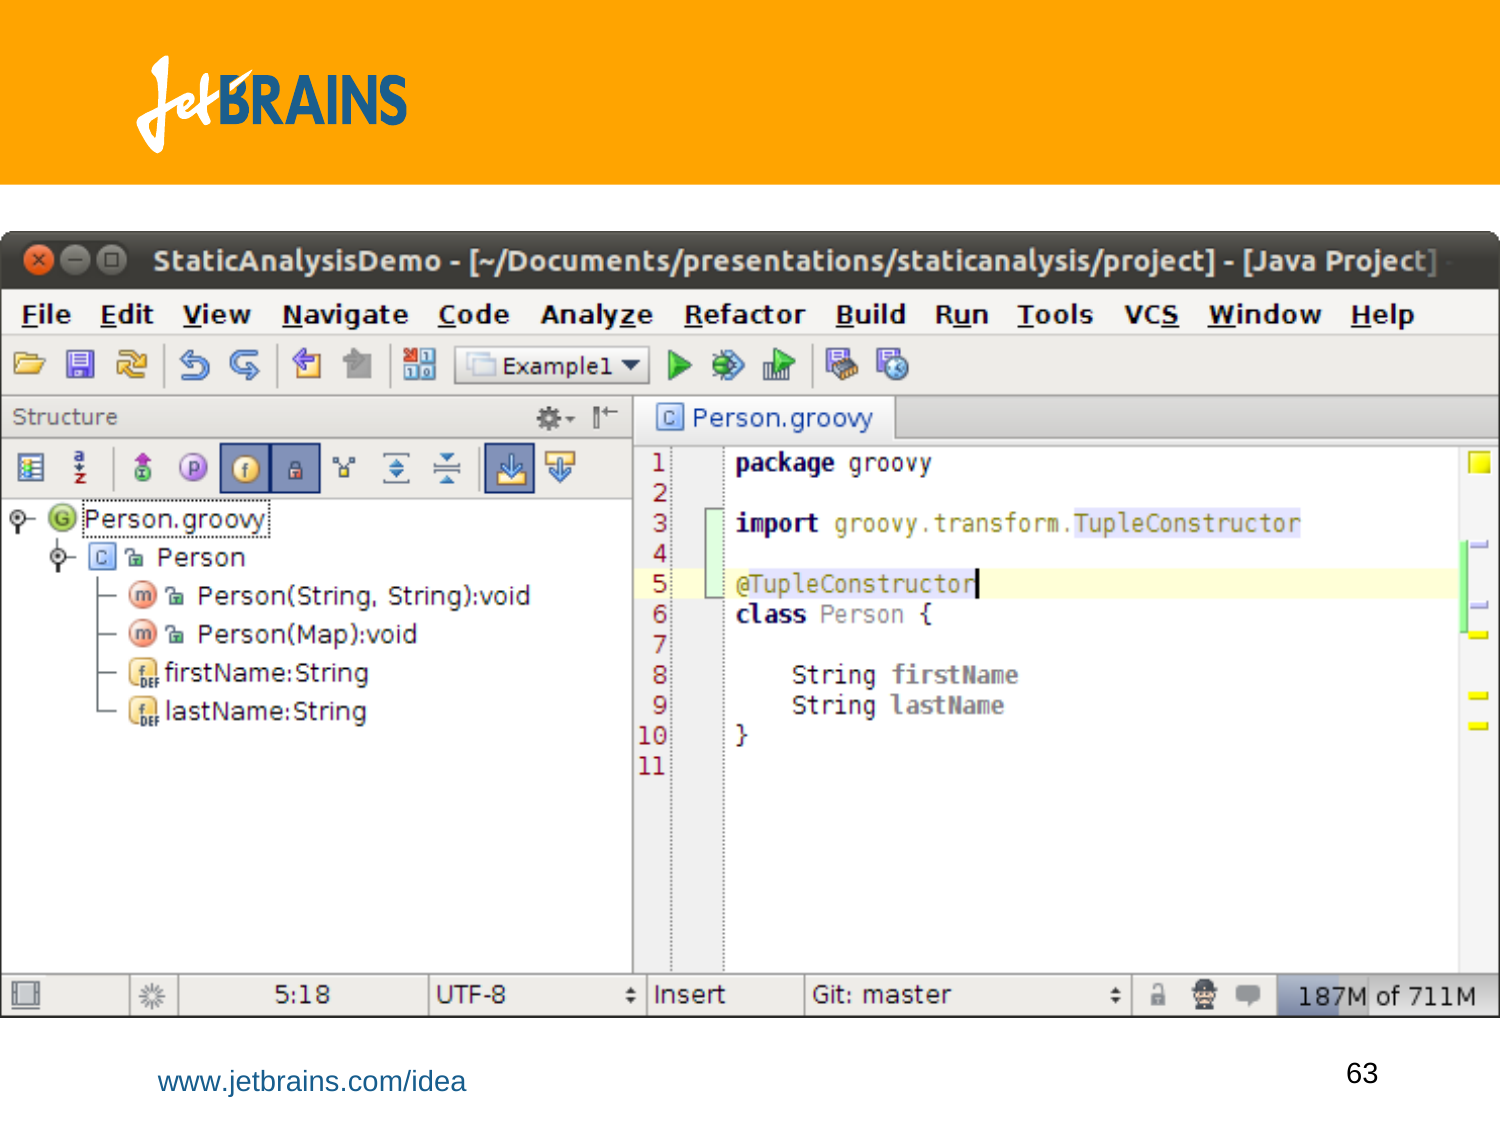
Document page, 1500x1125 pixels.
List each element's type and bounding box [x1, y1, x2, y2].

picture [0, 231, 1500, 1018]
